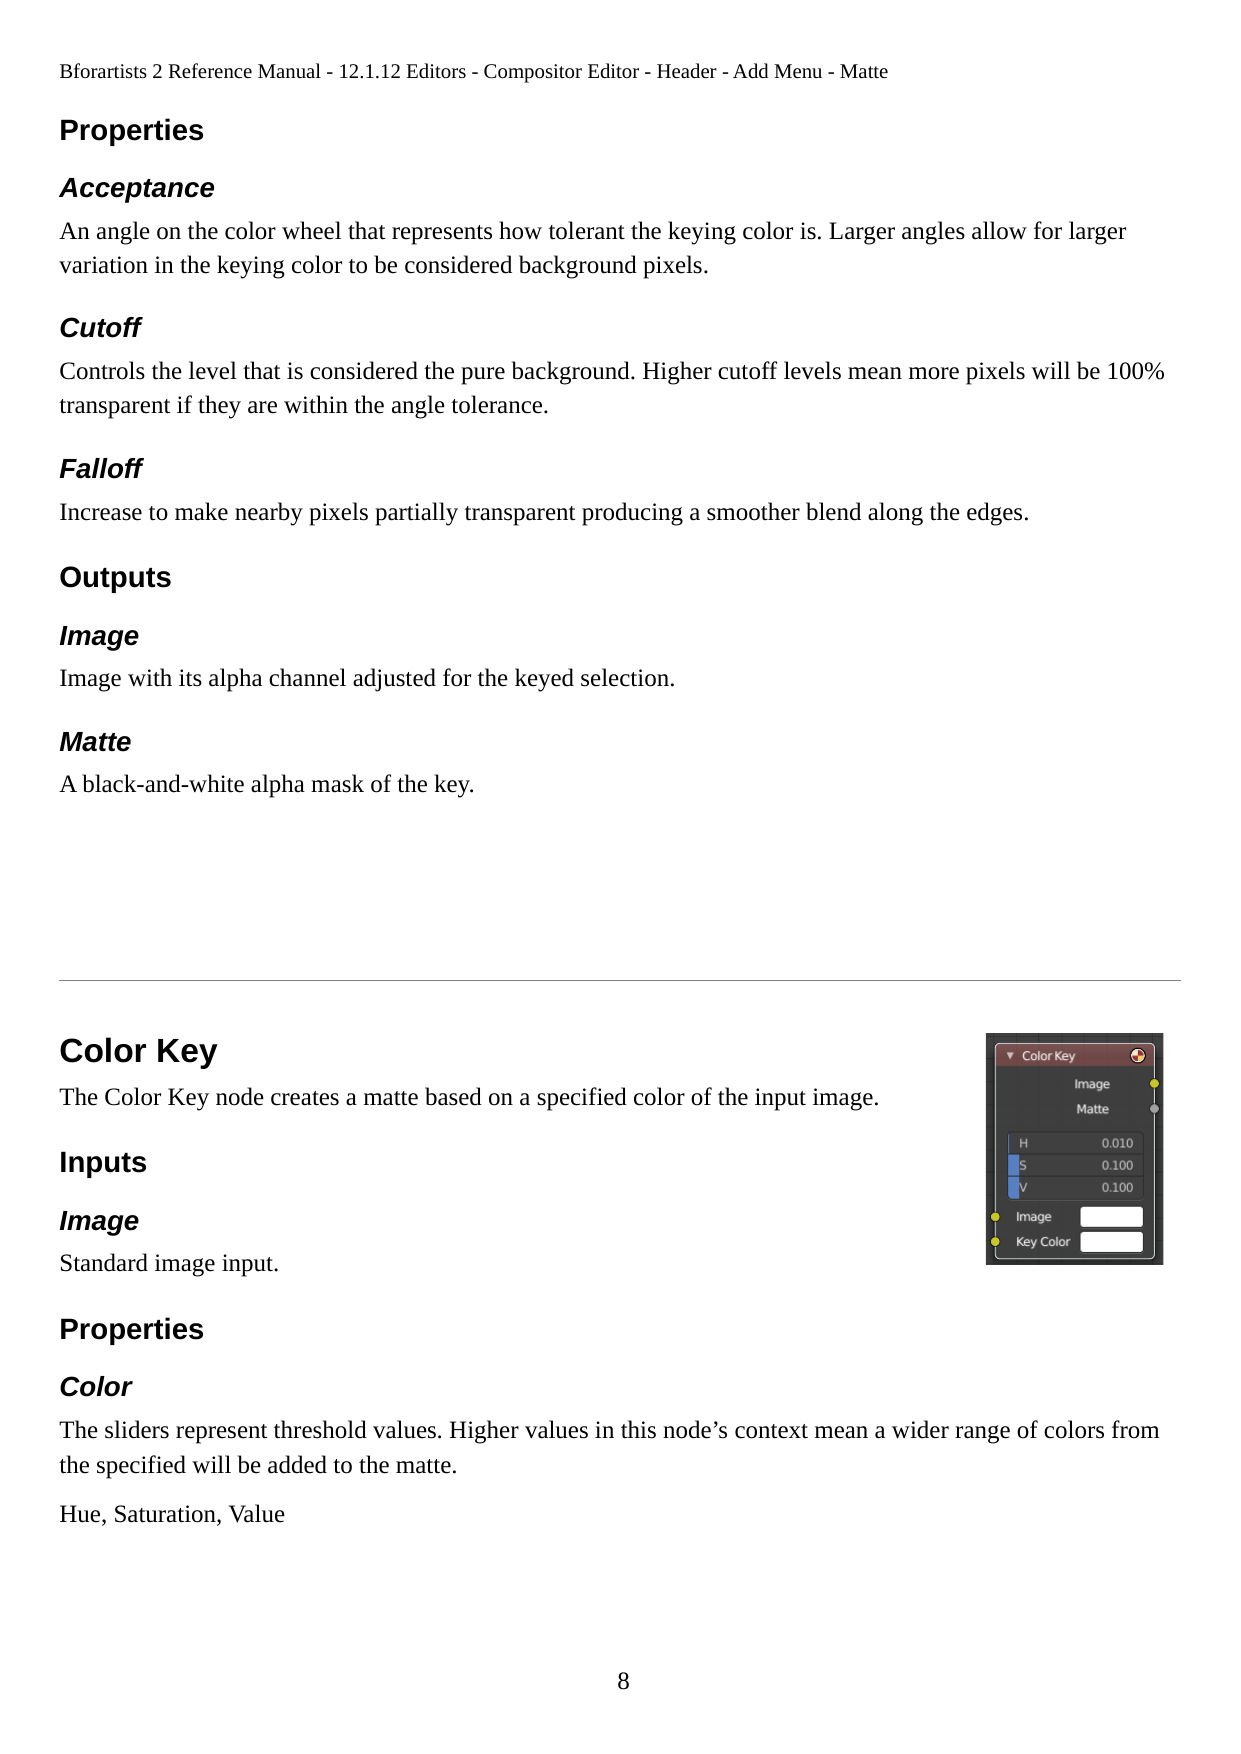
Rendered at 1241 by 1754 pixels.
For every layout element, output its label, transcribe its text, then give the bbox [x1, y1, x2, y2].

subtitle Image [59, 619, 1181, 651]
subtitle Cutoff [59, 312, 1181, 344]
subtitle Inputs [59, 1145, 985, 1179]
text Image with its alpha channel adjusted for the keyed selection. [59, 663, 1181, 692]
subtitle Outputs [59, 560, 1181, 594]
text The Color Key node creates a matte based on a specified color of the input image. [59, 1082, 985, 1110]
text Controls the level that is considered the pure background. Higher cutoff levels mean more pixels will be 100% transparent if they are within the angle tolerance. [59, 356, 1181, 419]
subtitle Image [59, 1204, 985, 1236]
subtitle [1164, 1204, 1181, 1236]
picture [985, 1033, 1164, 1265]
subtitle Acceptance [59, 171, 1181, 203]
text A black-and-white alpha mask of the key. [59, 769, 1181, 798]
text An angle on the color wheel that represents how tolerant the keying color is. Larger angles allow for larger variation in the keying color to be considered background pixels. [59, 216, 1181, 279]
subtitle Matte [59, 725, 1181, 757]
text Standard image input. [59, 1248, 1181, 1277]
text Increase to make nearby pixels partially transparent producing a smoother blend along the edges. [59, 497, 1181, 525]
subtitle [1164, 1145, 1181, 1179]
text The sliders represent threshold values. Higher values in this node’s context mean a wider range of colors from the specified will be added to the matte. [59, 1415, 1181, 1478]
subtitle Color Key [59, 1031, 1181, 1069]
subtitle Color [59, 1371, 1181, 1403]
subtitle Properties [59, 1312, 1181, 1346]
subtitle Falloff [59, 452, 1181, 484]
subtitle Properties [59, 113, 1181, 146]
text Hue, Saturation, Value [59, 1499, 1181, 1527]
